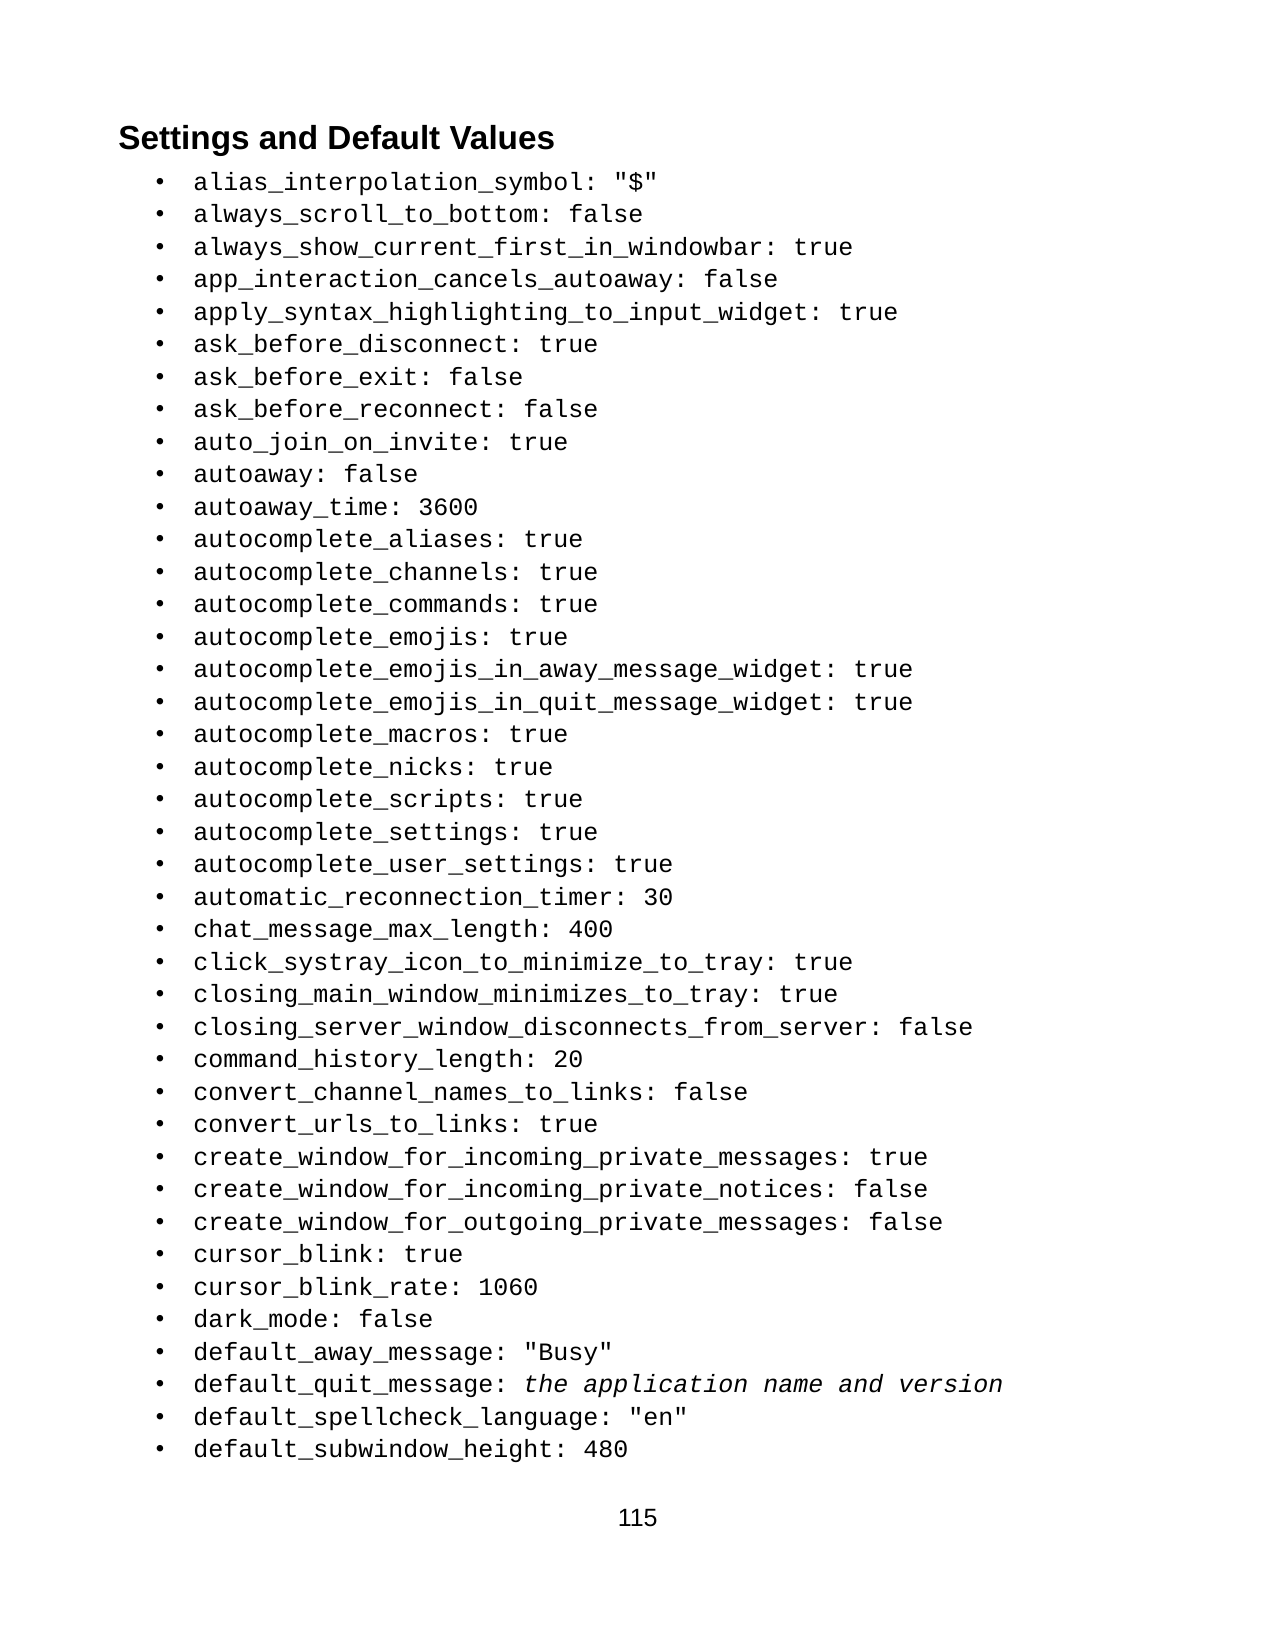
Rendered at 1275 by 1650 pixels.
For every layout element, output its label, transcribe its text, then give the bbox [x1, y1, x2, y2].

list command_history_length: 20 [156, 1047, 1157, 1075]
list convert_channel_names_to_links: false [156, 1079, 1157, 1107]
list autocomplete_nicks: true [156, 754, 1157, 782]
list create_window_for_outgoing_private_messages: false [156, 1209, 1157, 1237]
list autocomplete_macros: true [156, 722, 1157, 750]
list default_away_message: "Busy" [156, 1339, 1157, 1367]
list cursor_blink: true [156, 1242, 1157, 1270]
list autocomplete_aliases: true [156, 527, 1157, 555]
list autocomplete_emojis_in_quit_message_widget: true [156, 689, 1157, 717]
subtitle Settings and Default Values [118, 118, 1157, 157]
list app_interaction_cancels_autoaway: false [156, 267, 1157, 295]
list autocomplete_scripts: true [156, 787, 1157, 815]
list autocomplete_channels: true [156, 559, 1157, 587]
list cursor_blink_rate: 1060 [156, 1274, 1157, 1302]
list convert_urls_to_links: true [156, 1112, 1157, 1140]
list closing_server_window_disconnects_from_server: false [156, 1014, 1157, 1042]
list default_subwindow_height: 480 [156, 1437, 1157, 1465]
list autocomplete_settings: true [156, 819, 1157, 847]
list closing_main_window_minimizes_to_tray: true [156, 982, 1157, 1010]
list autocomplete_user_settings: true [156, 852, 1157, 880]
list create_window_for_incoming_private_notices: false [156, 1177, 1157, 1205]
list autocomplete_commands: true [156, 592, 1157, 620]
list chat_message_max_length: 400 [156, 917, 1157, 945]
list ask_before_exit: false [156, 364, 1157, 392]
list auto_join_on_invite: true [156, 429, 1157, 457]
list apply_syntax_highlighting_to_input_widget: true [156, 299, 1157, 327]
list dark_mode: false [156, 1307, 1157, 1335]
list default_quit_message: the application name and version [156, 1372, 1157, 1400]
list alias_interpolation_symbol: "$" [156, 169, 1157, 197]
list ask_before_reconnect: false [156, 397, 1157, 425]
list autocomplete_emojis: true [156, 624, 1157, 652]
list autocomplete_emojis_in_away_message_widget: true [156, 657, 1157, 685]
list click_systray_icon_to_minimize_to_tray: true [156, 949, 1157, 977]
list always_show_current_first_in_windowbar: true [156, 234, 1157, 262]
list ask_before_disconnect: true [156, 332, 1157, 360]
list autoaway: false [156, 462, 1157, 490]
list automatic_reconnection_timer: 30 [156, 884, 1157, 912]
list default_spellcheck_language: "en" [156, 1404, 1157, 1432]
list autoaway_time: 3600 [156, 494, 1157, 522]
list always_scroll_to_bottom: false [156, 202, 1157, 230]
list create_window_for_incoming_private_messages: true [156, 1144, 1157, 1172]
